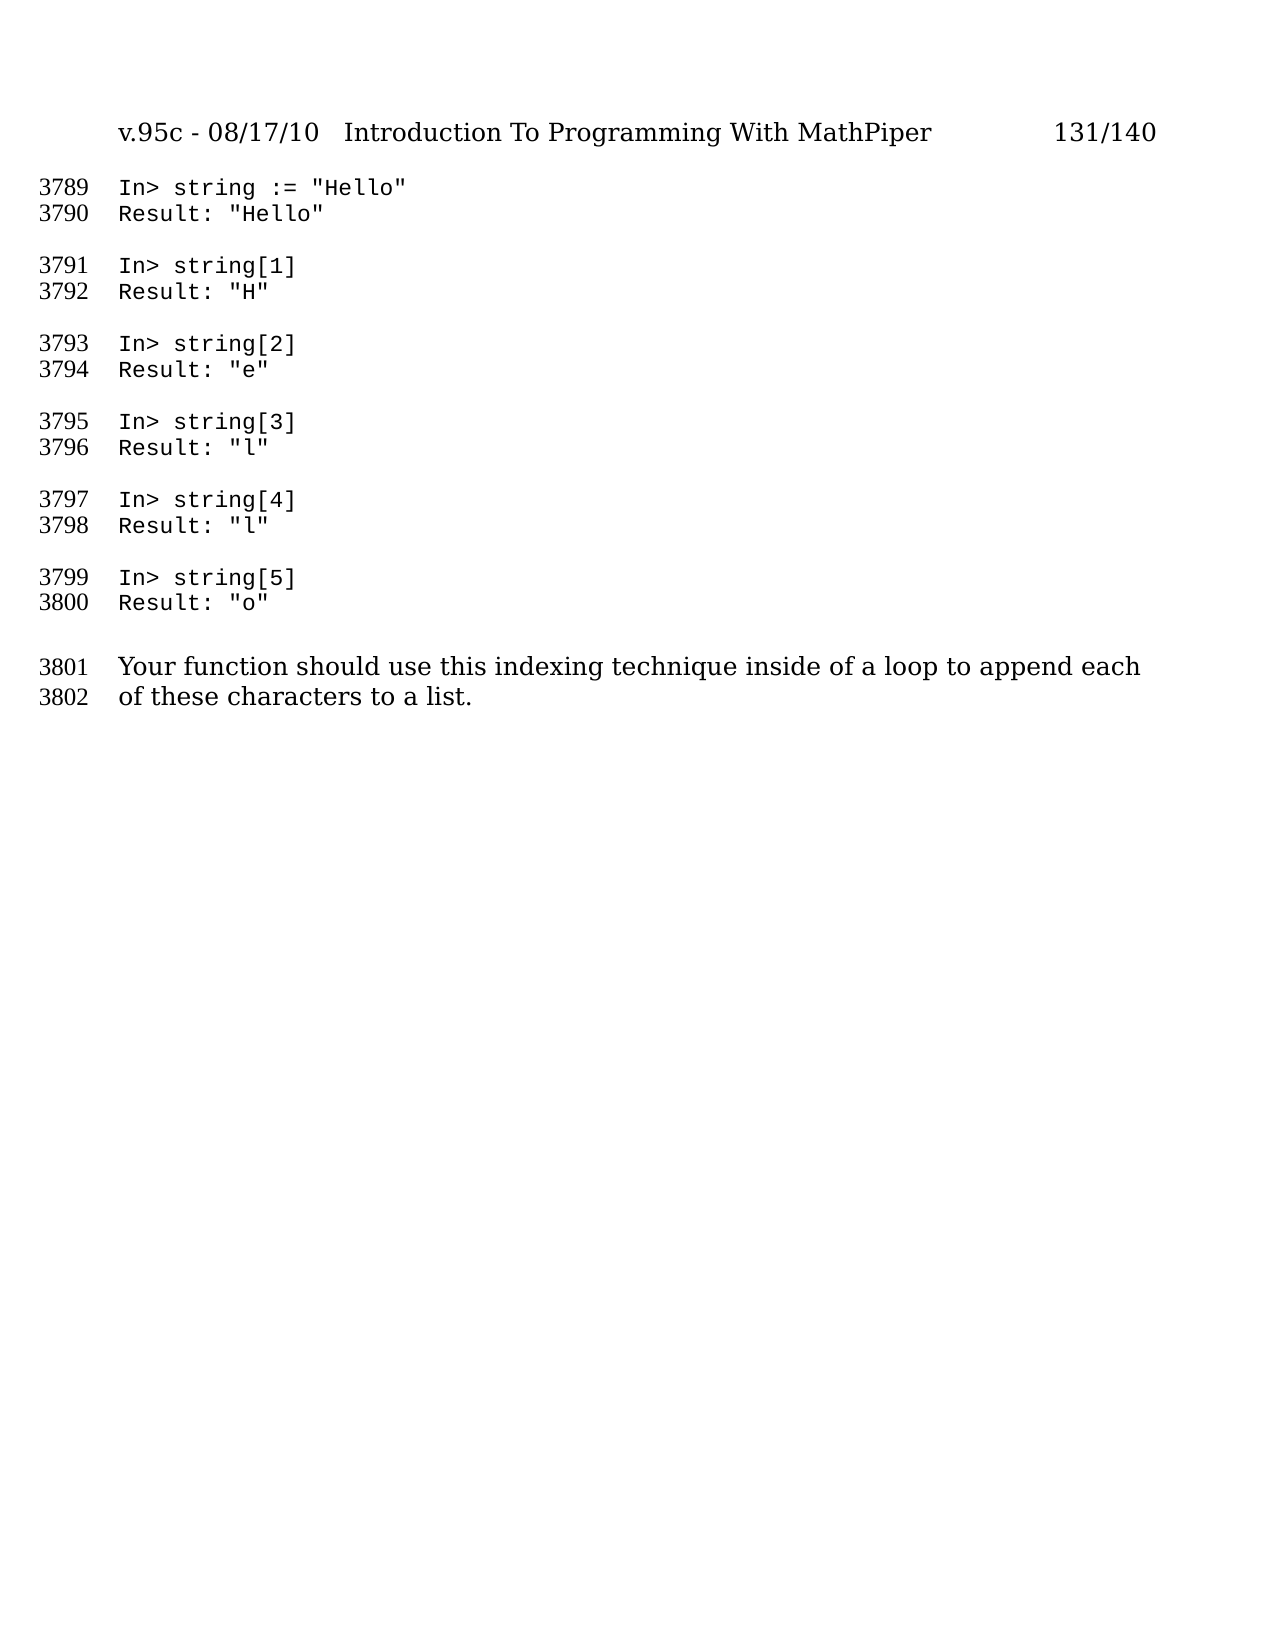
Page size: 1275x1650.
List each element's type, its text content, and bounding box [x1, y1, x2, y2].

text In> string[5] [118, 566, 1157, 592]
text Result: "Hello" [118, 203, 1157, 229]
text In> string[4] [118, 488, 1157, 514]
text Result: "l" [118, 514, 1157, 540]
text In> string[1] [118, 254, 1157, 281]
text Your function should use this indexing technique inside of a loop to append each of these characters to a list. [118, 653, 1157, 711]
text In> string := "Hello" [118, 177, 1157, 203]
text Result: "e" [118, 358, 1157, 384]
text Result: "H" [118, 281, 1157, 306]
text In> string[3] [118, 410, 1157, 436]
text Result: "o" [118, 592, 1157, 618]
text In> string[2] [118, 332, 1157, 358]
text Result: "l" [118, 436, 1157, 462]
